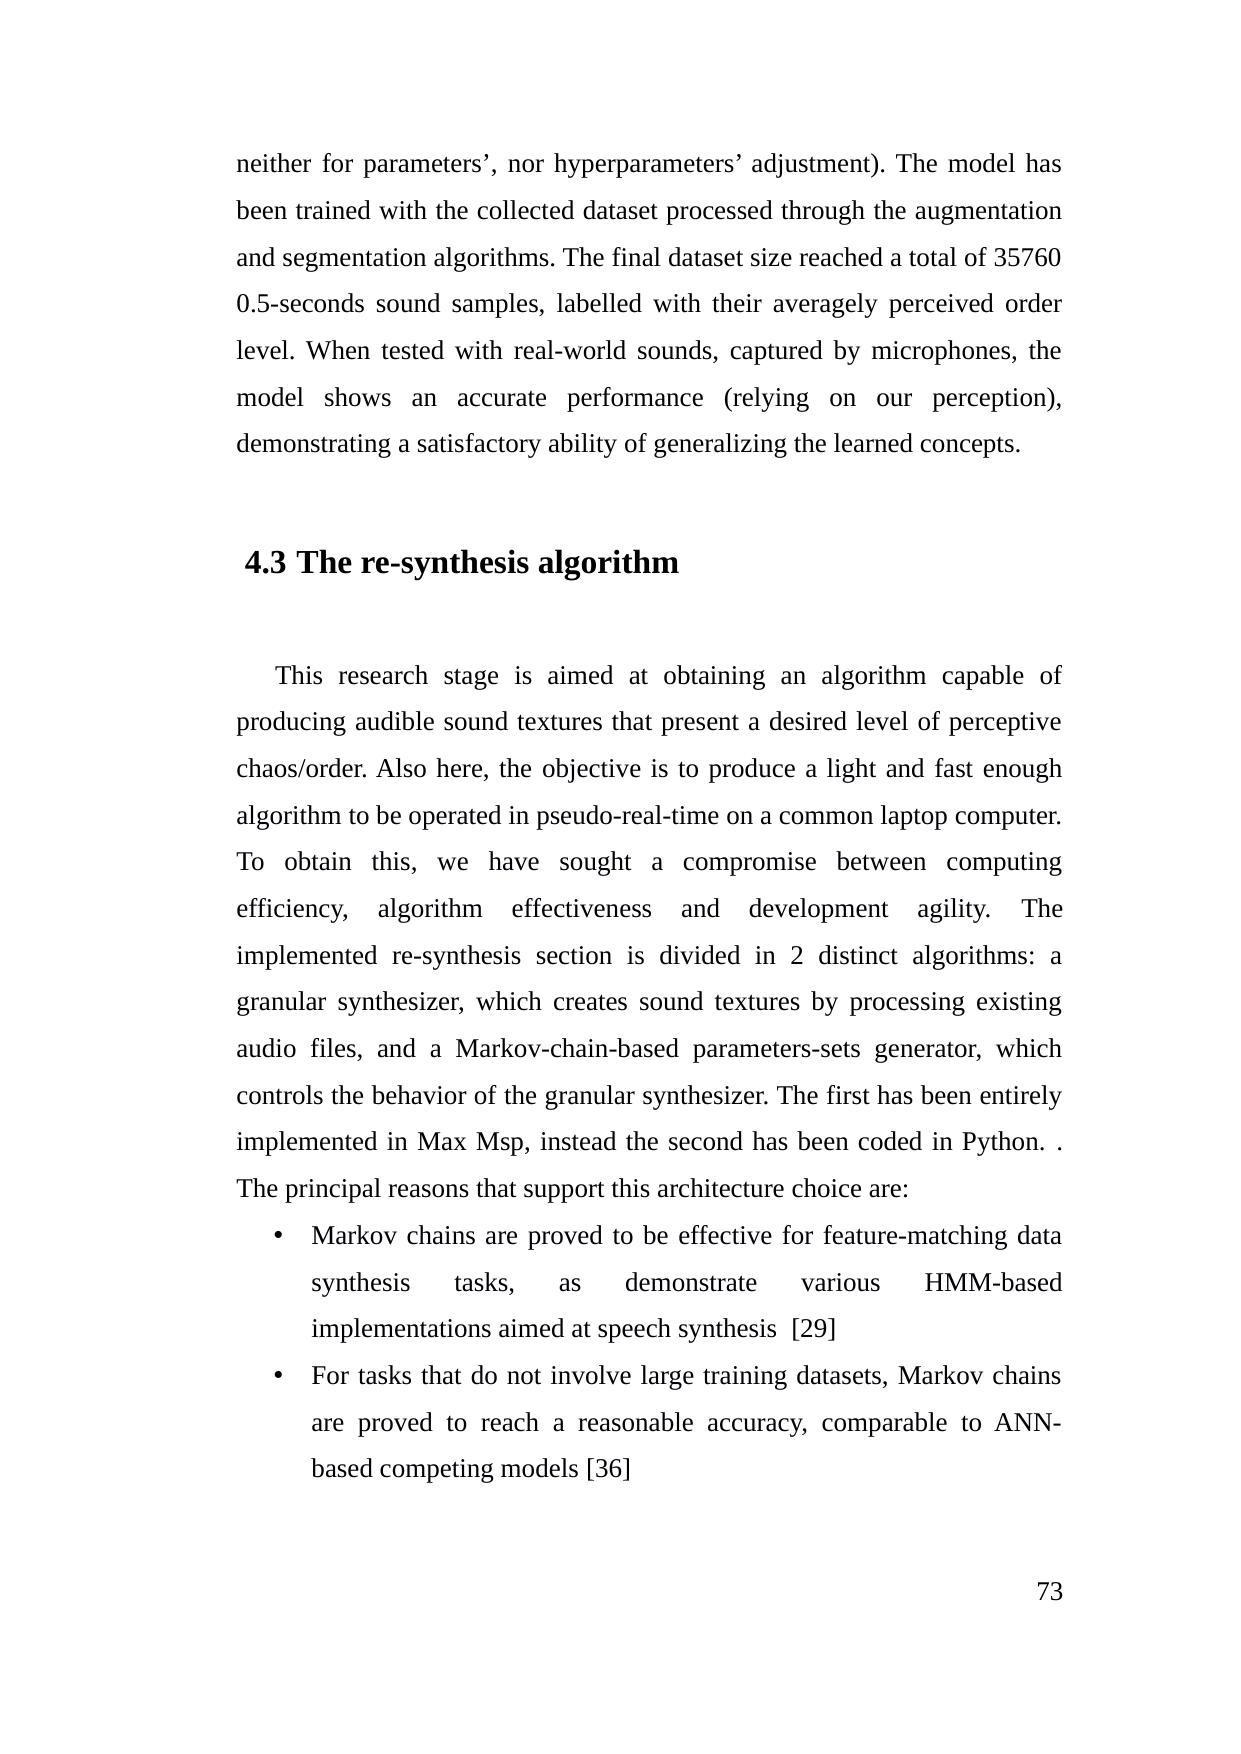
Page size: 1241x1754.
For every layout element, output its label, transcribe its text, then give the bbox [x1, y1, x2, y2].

text neither for parameters’, nor hyperparameters’ adjustment). The model has been trained with the collected dataset processed through the augmentation and segmentation algorithms. The final dataset size reached a total of 35760 0.5-seconds sound samples, labelled with their averagely perceived order level. When tested with real-world sounds, captured by microphones, the model shows an accurate performance (relying on our perception), demonstrating a satisfactory ability of generalizing the learned concepts. [236, 148, 1063, 459]
text This research stage is aimed at obtaining an algorithm capable of producing audible sound textures that present a desired level of perceptive chaos/order. Also here, the objective is to produce a light and fast enough algorithm to be operated in pseudo-real-time on a common laptop computer. To obtain this, we have sought a compromise between computing efficiency, algorithm effectiveness and development agility. The implemented re-synthesis section is divided in 2 distinct algorithms: a granular synthesizer, which creates sound textures by processing existing audio files, and a Markov-chain-based parameters-sets generator, which controls the behavior of the granular synthesizer. The first has been entirely implemented in Max Msp, instead the second has been coded in Python. . The principal reasons that support this architecture choice are: [236, 659, 1063, 1203]
subtitle The re-synthesis algorithm [236, 542, 1063, 580]
list Markov chains are proved to be effective for feature-matching data synthesis tasks, as demonstrate various HMM-based implementations aimed at speech synthesis [29] [274, 1219, 1063, 1343]
list For tasks that do not involve large training datasets, Markov chains are proved to reach a reasonable accuracy, comparable to ANN-based competing models [36] [274, 1359, 1063, 1483]
